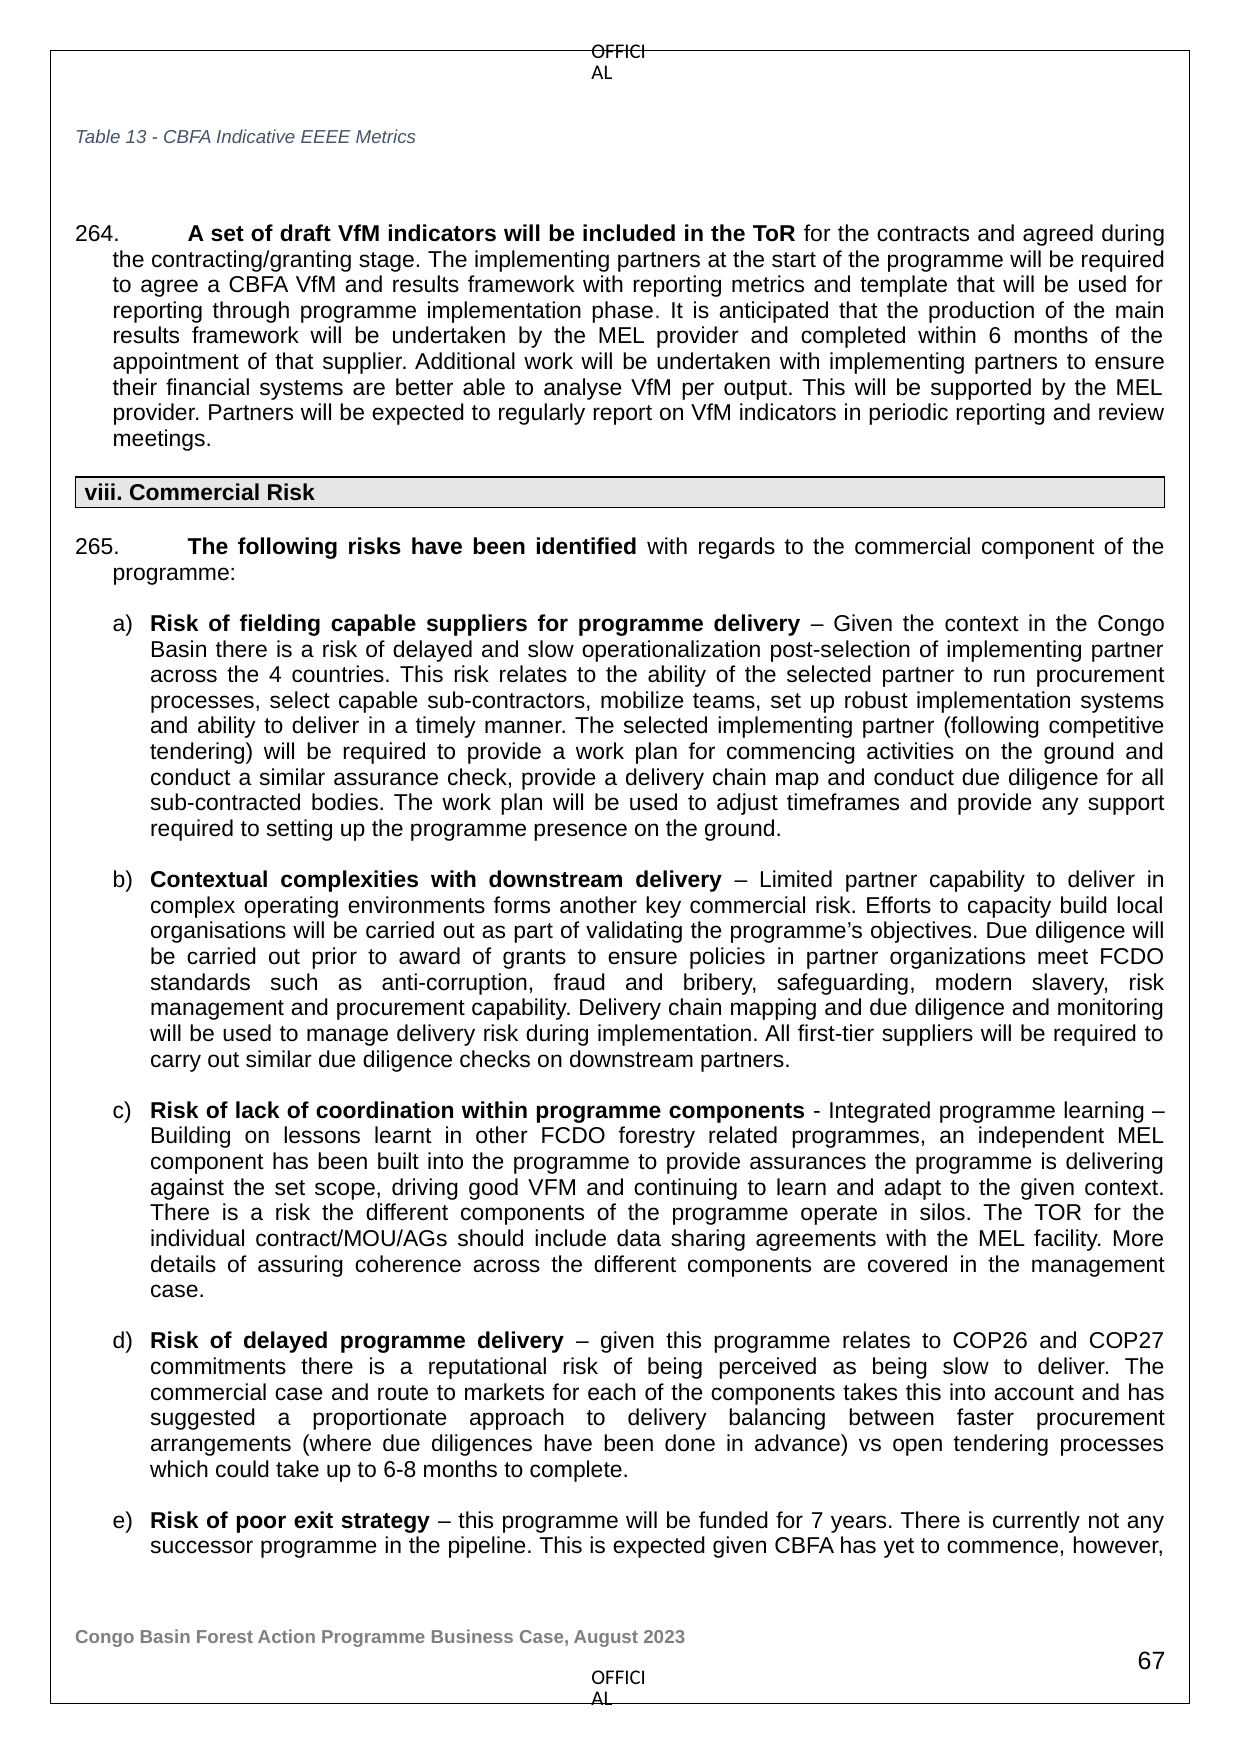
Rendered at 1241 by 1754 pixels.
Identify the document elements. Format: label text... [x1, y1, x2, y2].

list Risk of fielding capable suppliers for programme delivery – Given the context in the Congo Basin there is a risk of delayed and slow operationalization post-selection of implementing partner across the 4 countries. This risk relates to the ability of the selected partner to run procurement processes, select capable sub-contractors, mobilize teams, set up robust implementation systems and ability to deliver in a timely manner. The selected implementing partner (following competitive tendering) will be required to provide a work plan for commencing activities on the ground and conduct a similar assurance check, provide a delivery chain map and conduct due diligence for all sub-contracted bodies. The work plan will be used to adjust timeframes and provide any support required to setting up the programme presence on the ground. [112, 611, 1165, 841]
list Contextual complexities with downstream delivery – Limited partner capability to deliver in complex operating environments forms another key commercial risk. Efforts to capacity build local organisations will be carried out as part of validating the programme’s objectives. Due diligence will be carried out prior to award of grants to ensure policies in partner organizations meet FCDO standards such as anti-corruption, fraud and bribery, safeguarding, modern slavery, risk management and procurement capability. Delivery chain mapping and due diligence and monitoring will be used to manage delivery risk during implementation. All first-tier suppliers will be required to carry out similar due diligence checks on downstream partners. [112, 867, 1165, 1072]
list A set of draft VfM indicators will be included in the ToR for the contracts and agreed during the contracting/granting stage. The implementing partners at the start of the programme will be required to agree a CBFA VfM and results framework with reporting metrics and template that will be used for reporting through programme implementation phase. It is anticipated that the production of the main results framework will be undertaken by the MEL provider and completed within 6 months of the appointment of that supplier. Additional work will be undertaken with implementing partners to ensure their financial systems are better able to analyse VfM per output. This will be supported by the MEL provider. Partners will be expected to regularly report on VfM indicators in periodic reporting and review meetings. [75, 221, 1165, 451]
list Risk of poor exit strategy – this programme will be funded for 7 years. There is currently not any successor programme in the pipeline. This is expected given CBFA has yet to commence, however, [112, 1508, 1165, 1559]
list Risk of delayed programme delivery – given this programme relates to COP26 and COP27 commitments there is a reputational risk of being perceived as being slow to deliver. The commercial case and route to markets for each of the components takes this into account and has suggested a proportionate approach to delivery balancing between faster procurement arrangements (where due diligences have been done in advance) vs open tendering processes which could take up to 6-8 months to complete. [112, 1328, 1165, 1482]
text viii. Commercial Risk [76, 478, 1164, 507]
list The following risks have been identified with regards to the commercial component of the programme: [75, 534, 1165, 585]
list Risk of lack of coordination within programme components - Integrated programme learning – Building on lessons learnt in other FCDO forestry related programmes, an independent MEL component has been built into the programme to provide assurances the programme is delivering against the set scope, driving good VFM and continuing to learn and adapt to the given context. There is a risk the different components of the programme operate in silos. The TOR for the individual contract/MOU/AGs should include data sharing agreements with the MEL facility. More details of assuring coherence across the different components are covered in the management case. [112, 1098, 1165, 1303]
text Table 14 - CBFA Indicative EEEE Metrics [75, 126, 1165, 147]
